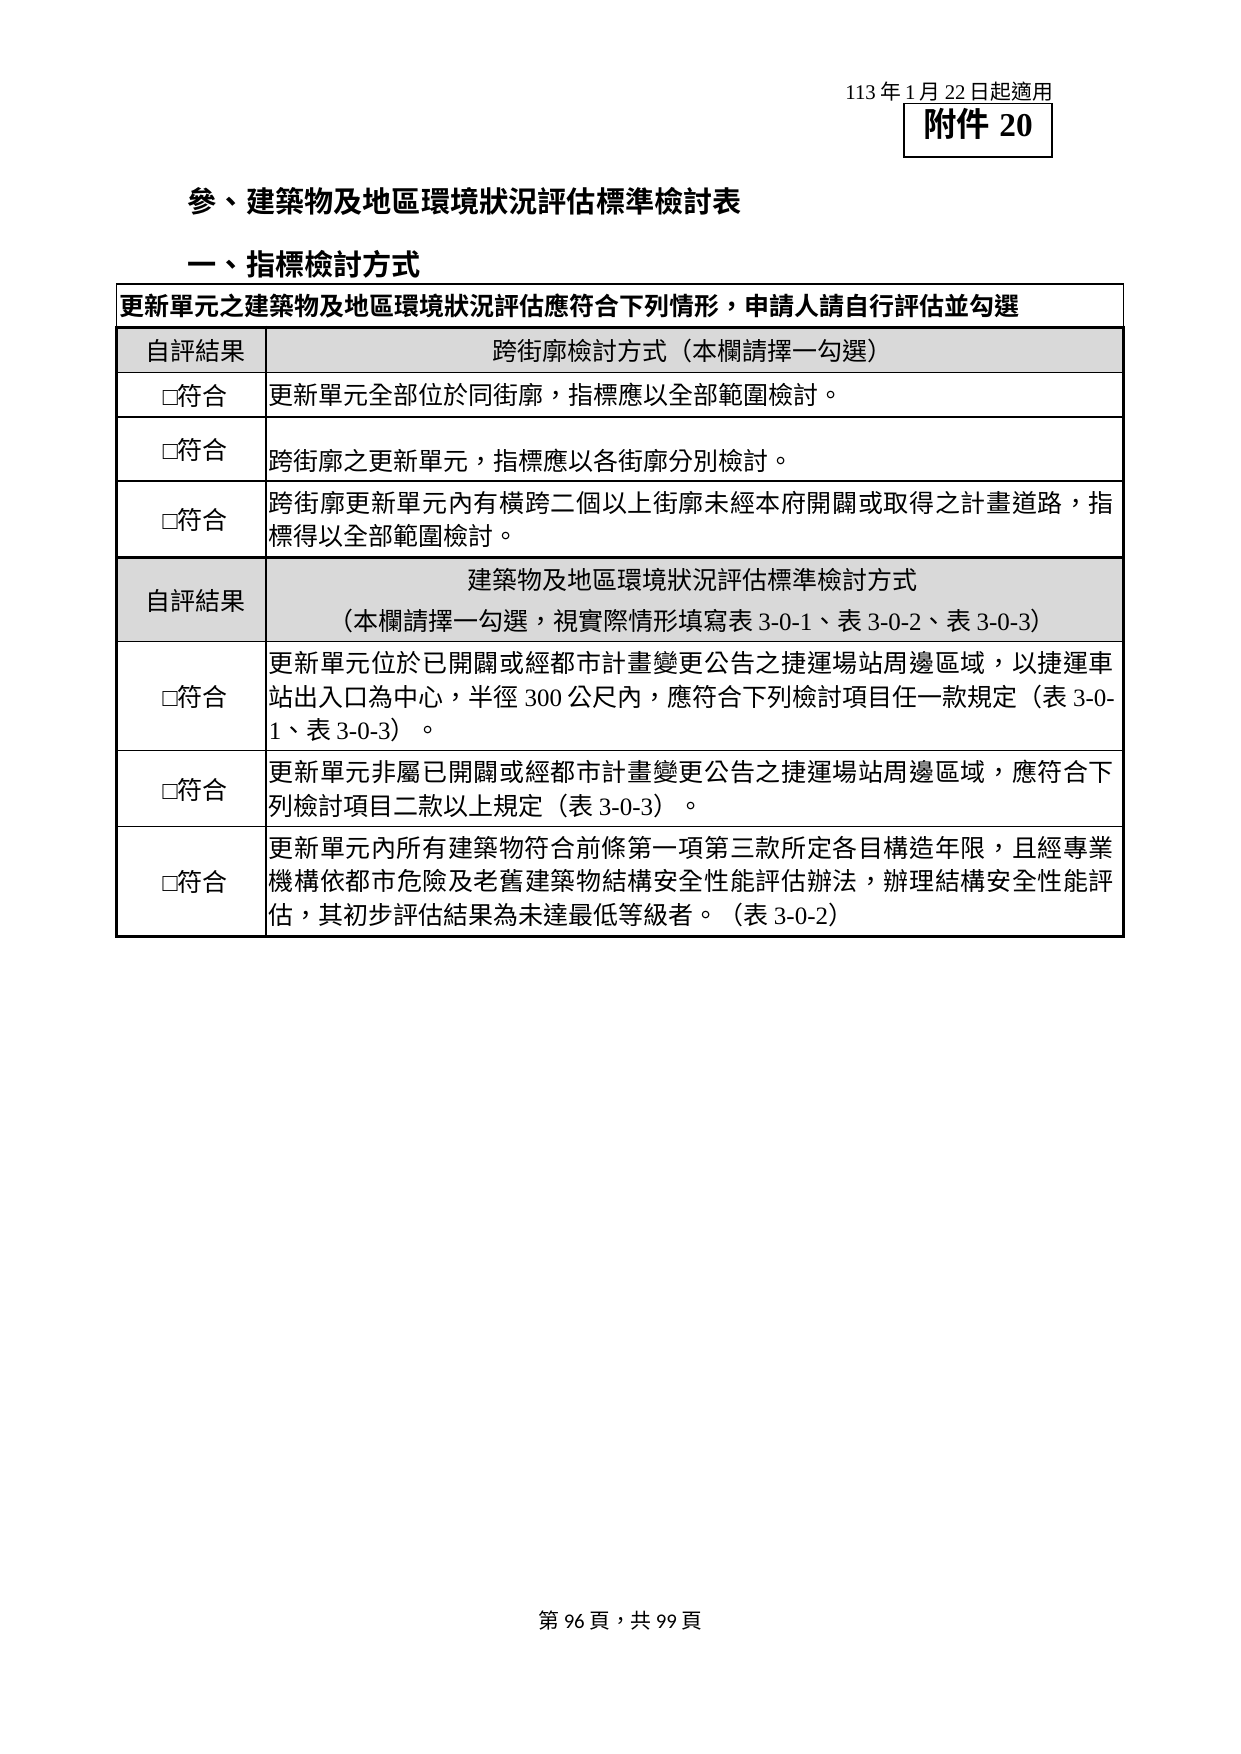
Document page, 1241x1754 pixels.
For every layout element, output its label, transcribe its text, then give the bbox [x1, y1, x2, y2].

text 一、指標檢討方式 [187, 221, 1053, 283]
table_cell □符合 [118, 642, 265, 750]
table_cell 自評結果 [118, 559, 265, 641]
table_cell □符合 [118, 482, 265, 556]
table_cell 跨街廓檢討方式（本欄請擇一勾選） [267, 329, 1122, 372]
table_cell □符合 [118, 373, 265, 416]
table_cell □符合 [118, 418, 265, 480]
table_cell □符合 [118, 827, 265, 934]
table_cell 更新單元位於已開闢或經都市計畫變更公告之捷運場站周邊區域，以捷運車站出入口為中心，半徑300公尺內，應符合下列檢討項目任一款規定（表3-0-1、表3-0-3）。 [267, 642, 1122, 750]
table_cell 跨街廓更新單元內有橫跨二個以上街廓未經本府開闢或取得之計畫道路，指標得以全部範圍檢討。 [267, 482, 1122, 556]
table_cell 跨街廓之更新單元，指標應以各街廓分別檢討。 [267, 418, 1122, 480]
table_cell 更新單元內所有建築物符合前條第一項第三款所定各目構造年限，且經專業機構依都市危險及老舊建築物結構安全性能評估辦法，辦理結構安全性能評估，其初步評估結果為未達最低等級者。（表3-0-2） [267, 827, 1122, 934]
table_cell 自評結果 [118, 329, 265, 372]
table_cell 更新單元全部位於同街廓，指標應以全部範圍檢討。 [267, 373, 1122, 416]
text 參、建築物及地區環境狀況評估標準檢討表 [187, 158, 1053, 221]
table_cell □符合 [118, 751, 265, 826]
table_cell 建築物及地區環境狀況評估標準檢討方式 （本欄請擇一勾選，視實際情形填寫表3-0-1、表3-0-2、表3-0-3） [267, 559, 1122, 641]
table_header 更新單元之建築物及地區環境狀況評估應符合下列情形，申請人請自行評估並勾選 [117, 285, 1123, 326]
table_cell 更新單元非屬已開闢或經都市計畫變更公告之捷運場站周邊區域，應符合下列檢討項目二款以上規定（表3-0-3）。 [267, 751, 1122, 826]
